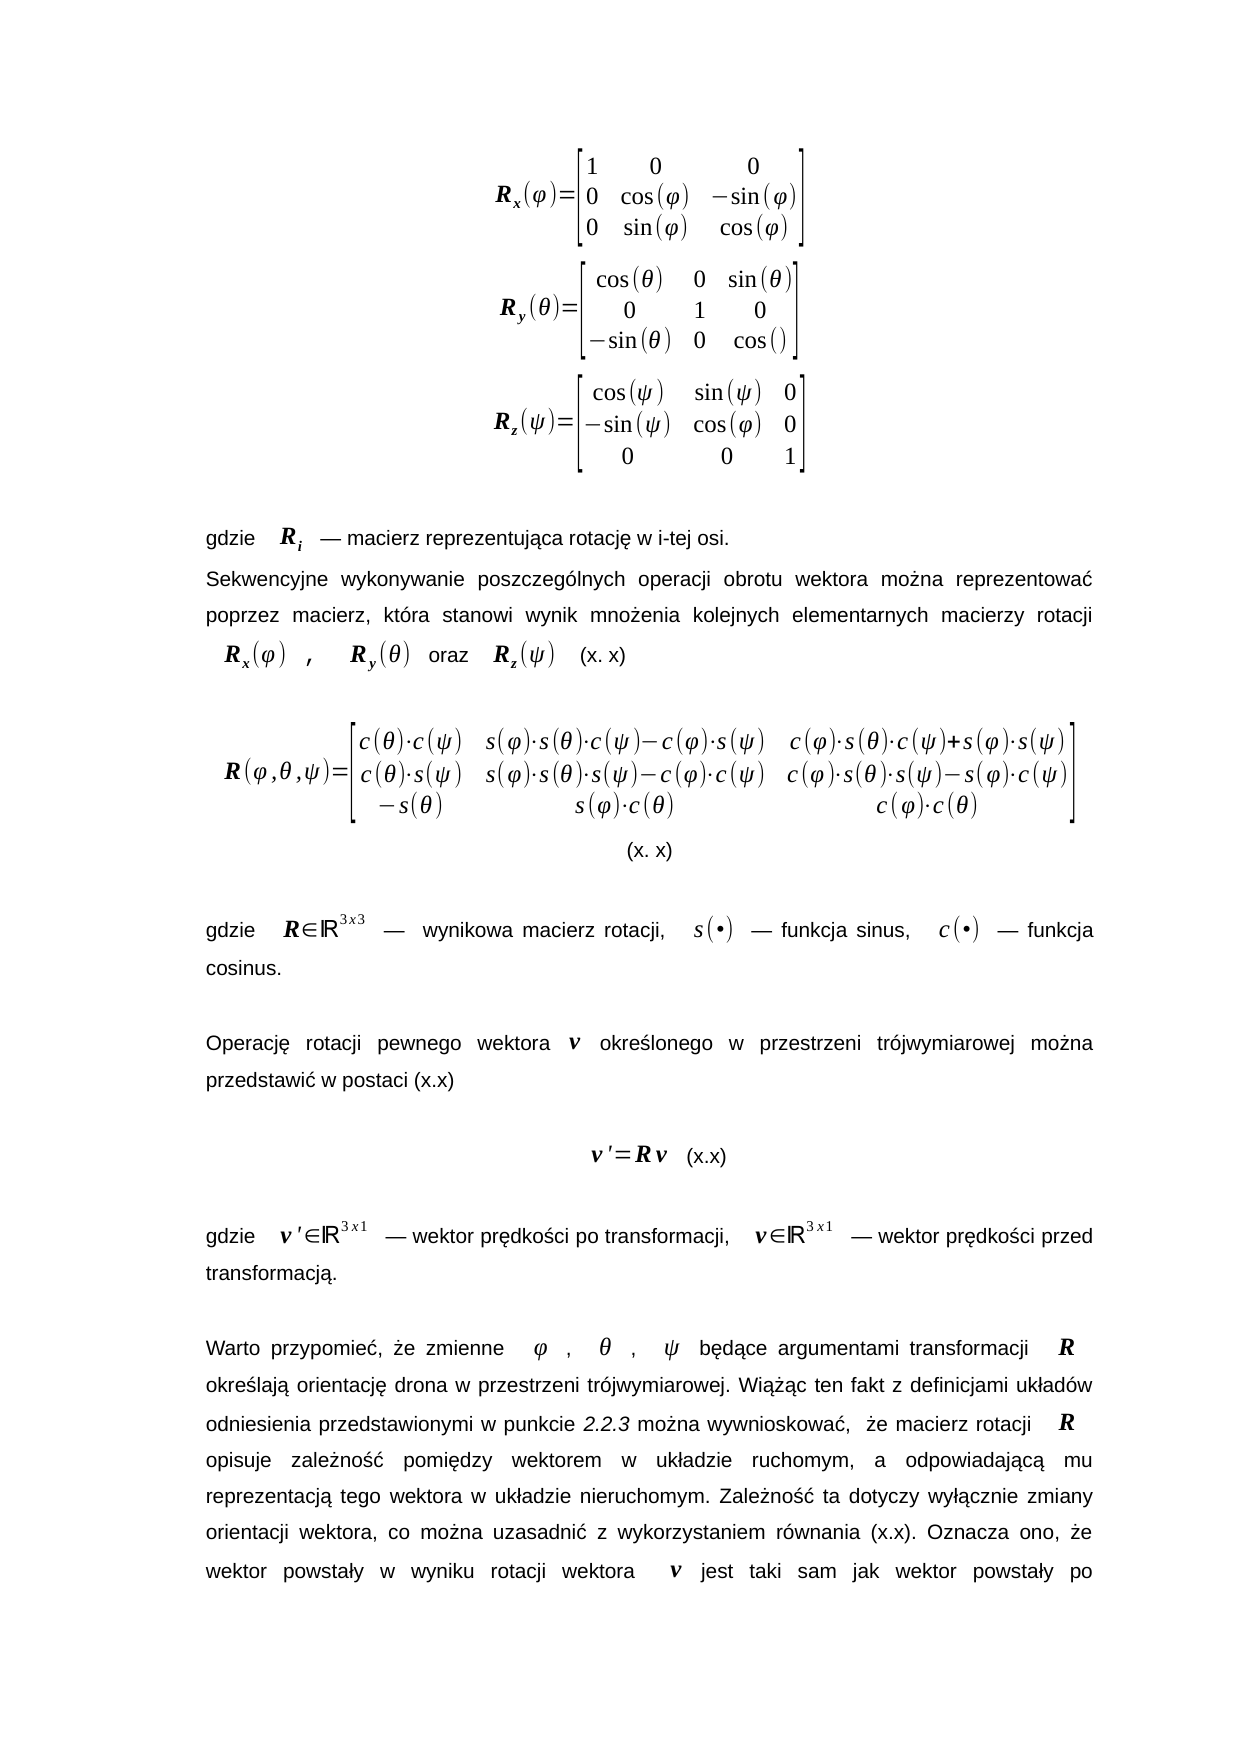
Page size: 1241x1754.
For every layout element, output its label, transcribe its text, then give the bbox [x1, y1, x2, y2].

text gdzie — wynikowa macierz rotacji, — funkcja sinus, — funkcja cosinus. [206, 911, 1093, 980]
text Operację rotacji pewnego wektoraokreślonego w przestrzeni trójwymiarowej można przedstawić w postaci (x.x) [206, 1028, 1093, 1092]
text gdzie — wektor prędkości po transformacji, — wektor prędkości przed transformacją. [206, 1218, 1093, 1285]
text Sekwencyjne wykonywanie poszczególnych operacji obrotu wektora można reprezentować poprzez macierz, która stanowi wynik mnożenia kolejnych elementarnych macierzy rotacji , oraz (x. x) [206, 567, 1093, 671]
text gdzie — macierz reprezentująca rotację w i-tej osi. [206, 523, 1093, 554]
text Warto przypomieć, że zmienne , , będące argumentami transformacji określają orientację drona w przestrzeni trójwymiarowej. Wiążąc ten fakt z definicjami układów odniesienia przedstawionymi w punkcie 2.2.3 można wywnioskować, że macierz rotacji opisuje zależność pomiędzy wektorem w układzie ruchomym, a odpowiadającą mu reprezentacją tego wektora w układzie nieruchomym. Zależność ta dotyczy wyłącznie zmiany orientacji wektora, co można uzasadnić z wykorzystaniem równania (x.x). Oznacza ono, że wektor powstały w wyniku rotacji wektora jest taki sam jak wektor powstały po [206, 1333, 1093, 1584]
text (x. x) [206, 722, 1093, 862]
text (x.x) [206, 1141, 1093, 1169]
